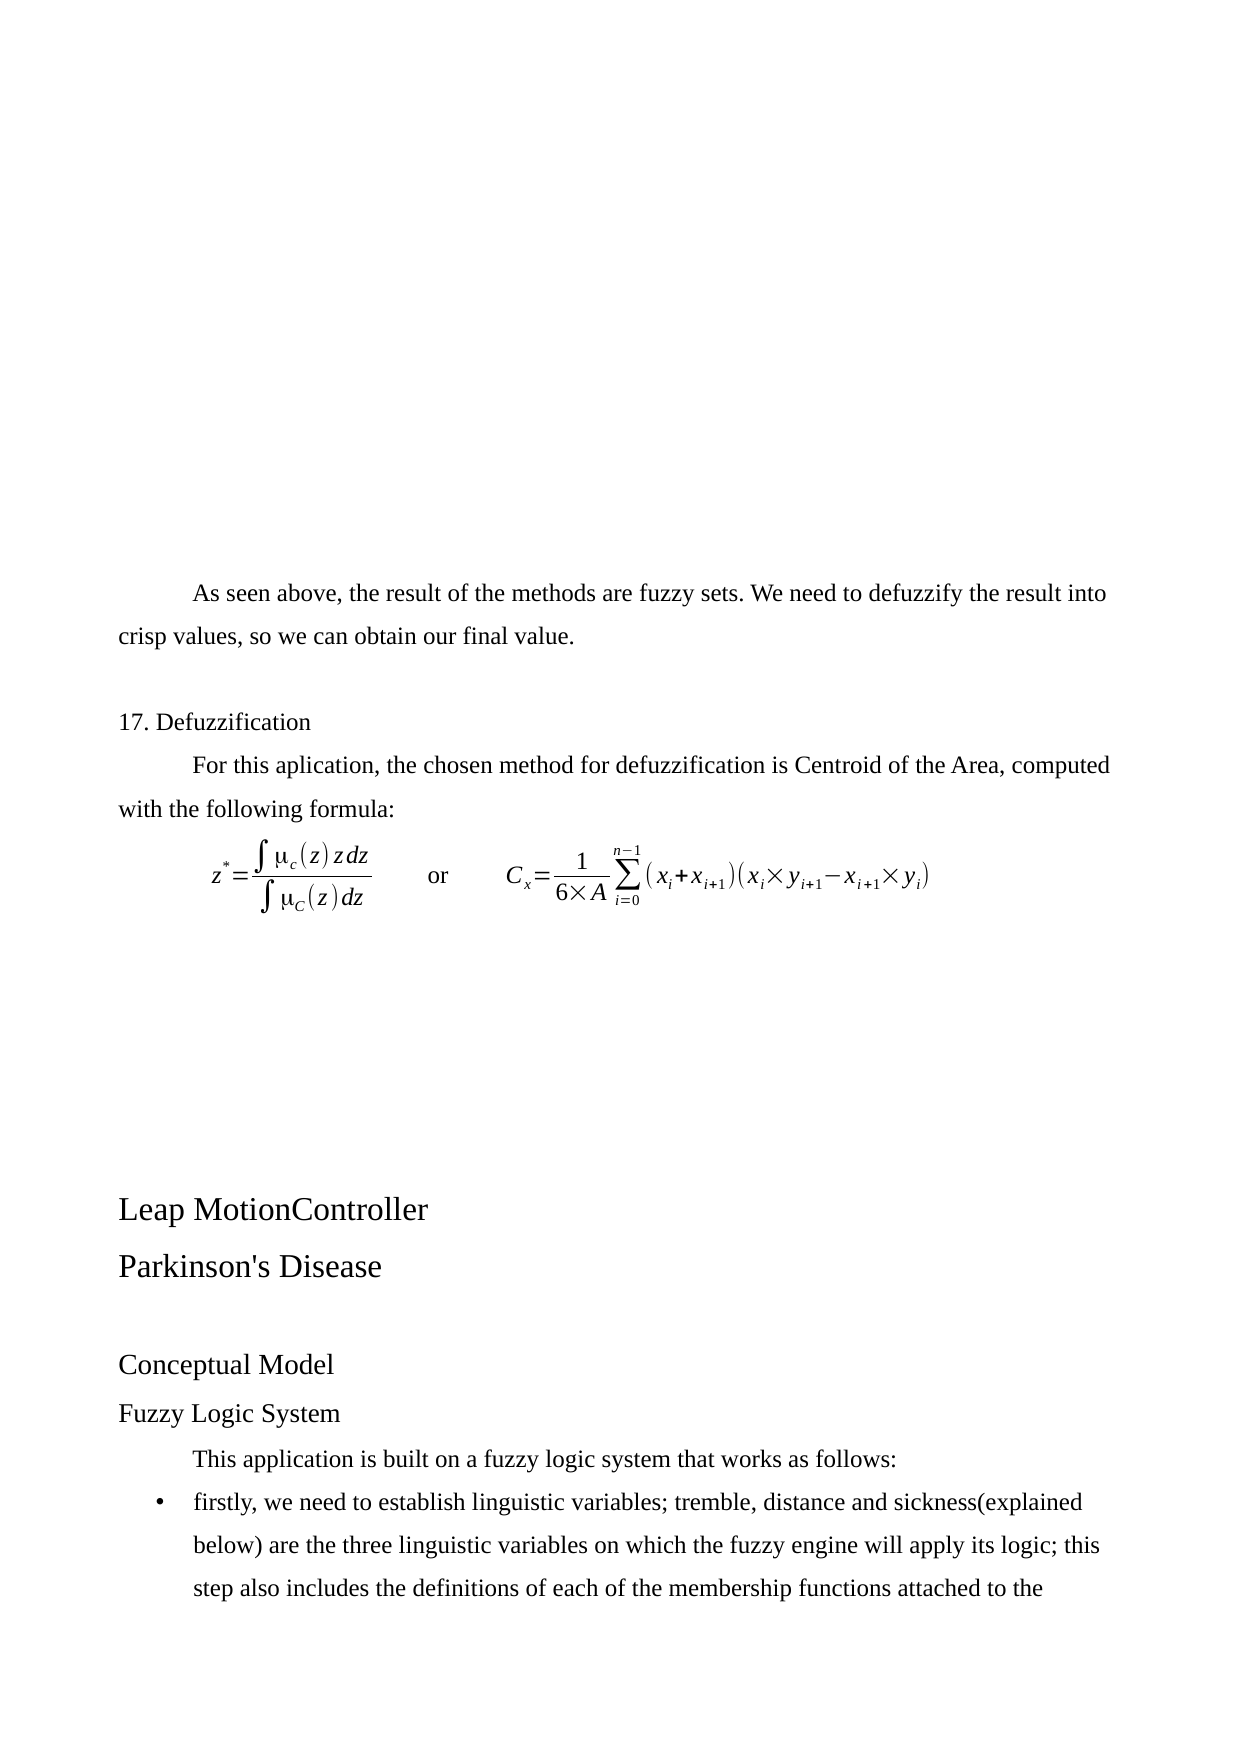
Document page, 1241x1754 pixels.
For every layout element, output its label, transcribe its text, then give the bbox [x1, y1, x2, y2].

text This application is built on a fuzzy logic system that works as follows: [118, 1444, 1122, 1473]
text Fuzzy Logic System [118, 1397, 1122, 1428]
list firstly, we need to establish linguistic variables; tremble, distance and sickness(explained below) are the three linguistic variables on which the fuzzy engine will apply its logic; this step also includes the definitions of each of the membership functions attached to the [156, 1487, 1122, 1602]
text For this aplication, the chosen method for defuzzification is Centroid of the Area, computed with the following formula: [118, 751, 1122, 822]
text 17. Defuzzification [118, 707, 1122, 736]
text or [118, 837, 1122, 916]
text Parkinson's Disease [118, 1246, 1122, 1285]
text Conceptual Model [118, 1347, 1122, 1381]
text As seen above, the result of the methods are fuzzy sets. We need to defuzzify the result into crisp values, so we can obtain our final value. [118, 578, 1122, 650]
text Leap MotionController [118, 1189, 1122, 1227]
